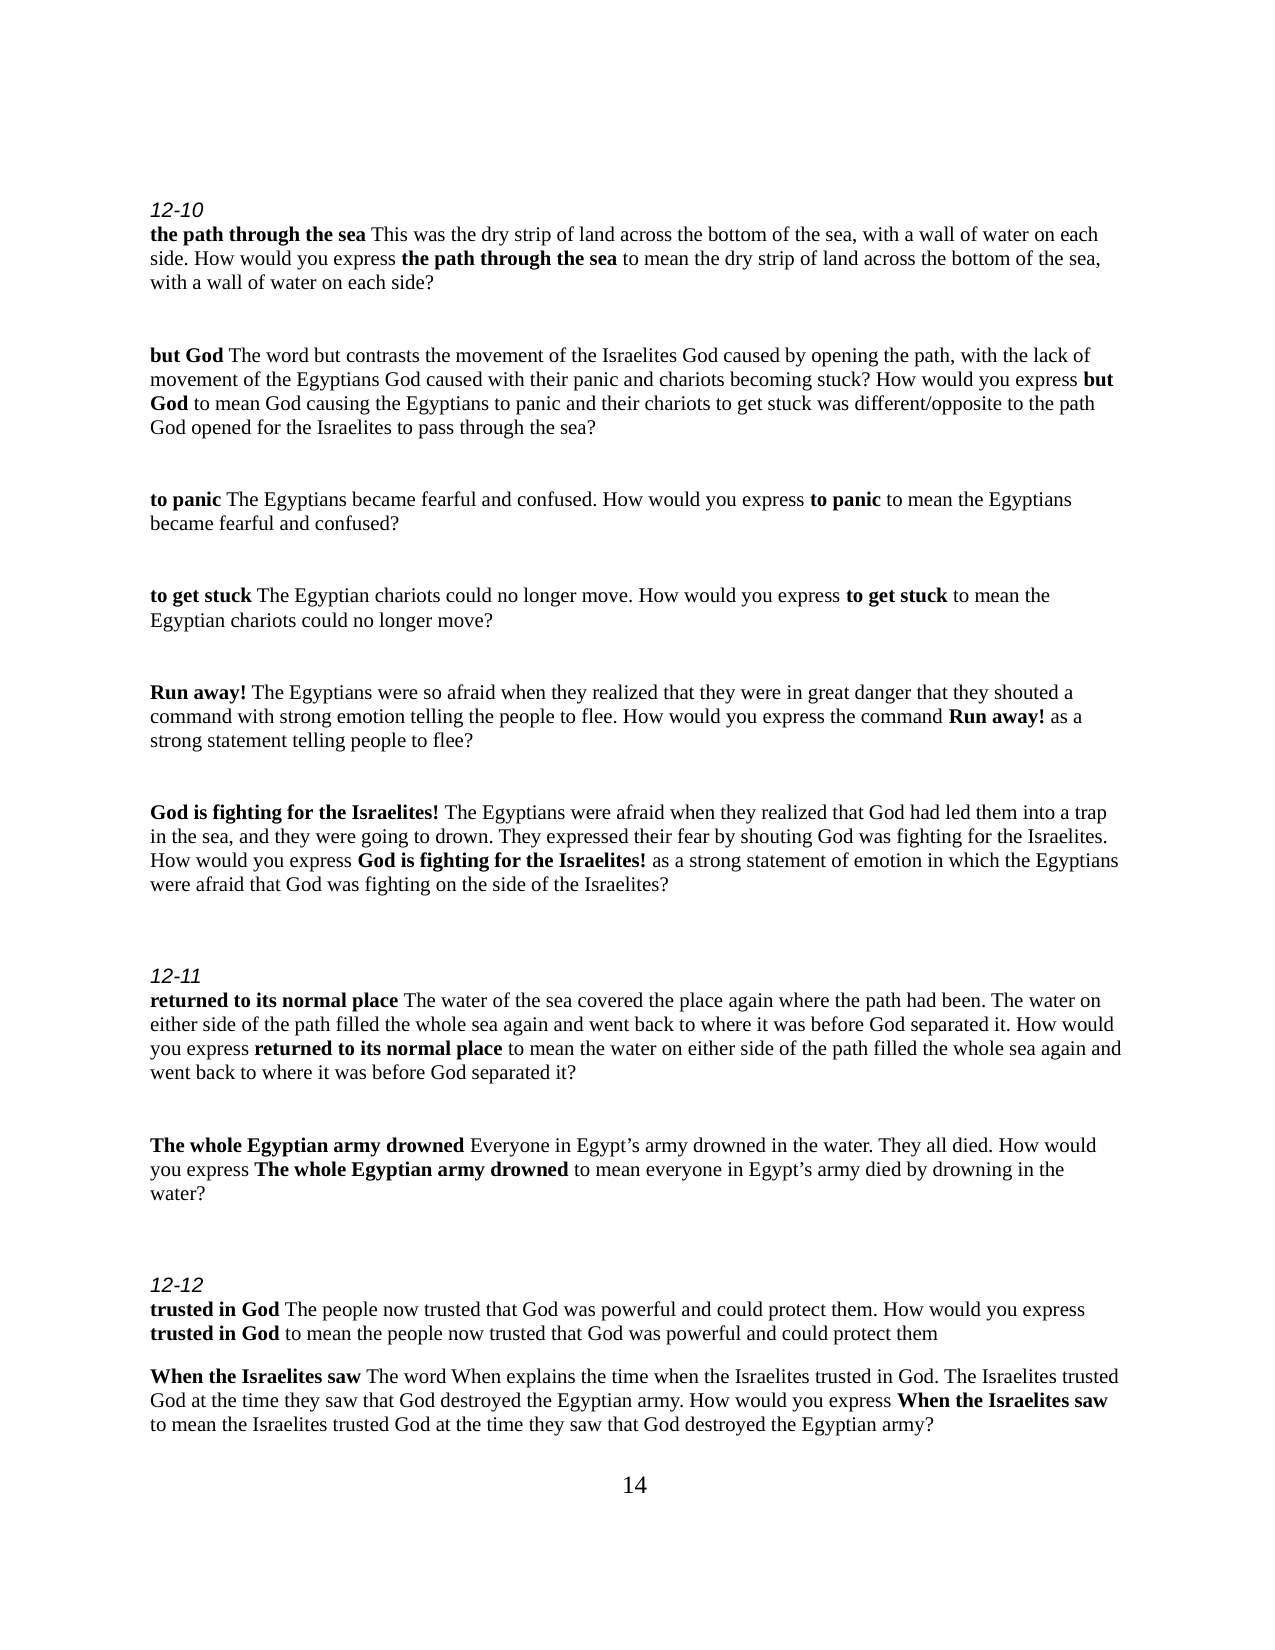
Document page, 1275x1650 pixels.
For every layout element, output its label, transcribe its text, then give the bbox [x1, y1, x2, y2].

text Run away! The Egyptians were so afraid when they realized that they were in great danger that they shouted a command with strong emotion telling the people to flee. How would you express the command Run away! as a strong statement telling people to flee? [150, 680, 1125, 752]
text the path through the sea This was the dry strip of land across the bottom of the sea, with a wall of water on each side. How would you express the path through the sea to mean the dry strip of land across the bottom of the sea, with a wall of water on each side? [150, 222, 1125, 294]
text trusted in God The people now trusted that God was powerful and could protect them. How would you express trusted in God to mean the people now trusted that God was powerful and could protect them [150, 1296, 1125, 1344]
text The whole Egyptian army drowned Everyone in Egypt’s army drowned in the water. They all died. How would you express The whole Egyptian army drowned to mean everyone in Egypt’s army died by drowning in the water? [150, 1133, 1125, 1205]
text to get stuck The Egyptian chariots could no longer move. How would you express to get stuck to mean the Egyptian chariots could no longer move? [150, 583, 1125, 632]
text God is fighting for the Israelites! The Egyptians were afraid when they realized that God had led them into a trap in the sea, and they were going to drown. They expressed their fear by shouting God was fighting for the Israelites. How would you express God is fighting for the Israelites! as a strong statement of emotion in which the Egyptians were afraid that God was fighting on the side of the Israelites? [150, 800, 1125, 896]
text but God The word but contrasts the movement of the Israelites God caused by opening the path, with the lack of movement of the Egyptians God caused with their panic and chariots becoming stuck? How would you express but God to mean God causing the Egyptians to panic and their chariots to get stuck was different/opposite to the path God opened for the Israelites to pass through the sea? [150, 343, 1125, 439]
subtitle 12-12 [150, 1272, 1125, 1296]
subtitle 12-11 [150, 964, 1125, 988]
subtitle 12-10 [150, 198, 1125, 222]
text to panic The Egyptians became fearful and confused. How would you express to panic to mean the Egyptians became fearful and confused? [150, 487, 1125, 535]
text When the Israelites saw The word When explains the time when the Israelites trusted in God. The Israelites trusted God at the time they saw that God destroyed the Egyptian army. How would you express When the Israelites saw to mean the Israelites trusted God at the time they saw that God destroyed the Egyptian army? [150, 1364, 1125, 1436]
text returned to its normal place The water of the sea covered the place again where the path had been. The water on either side of the path filled the whole sea again and went back to where it was before God separated it. How would you express returned to its normal place to mean the water on either side of the path filled the whole sea again and went back to where it was before God separated it? [150, 988, 1125, 1084]
